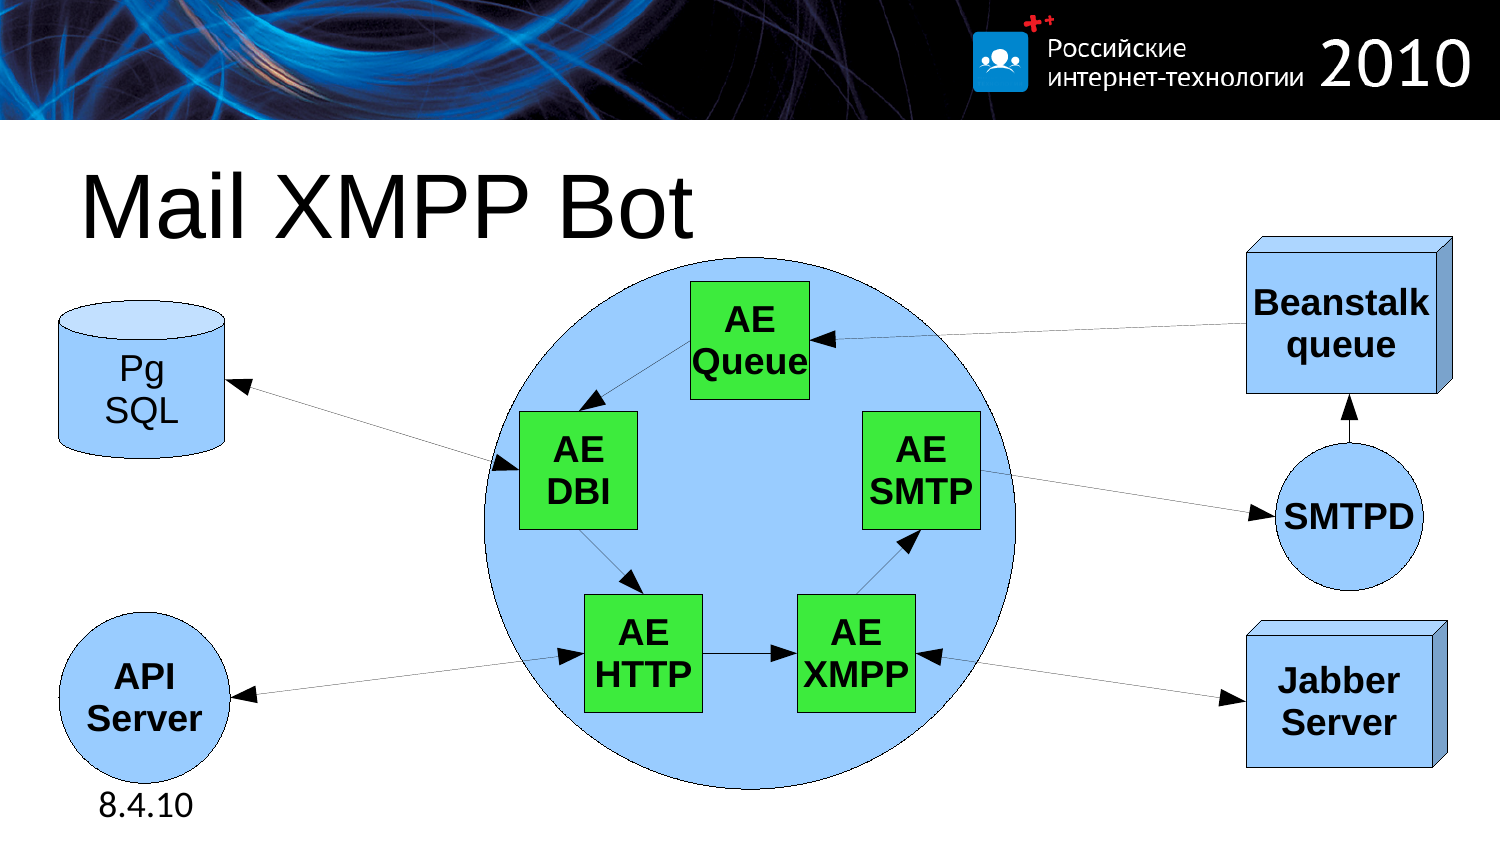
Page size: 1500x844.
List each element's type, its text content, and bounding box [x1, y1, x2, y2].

text_box [581, 336, 1012, 653]
text_box AE HTTP [584, 594, 703, 713]
text_box [523, 654, 977, 790]
text_box AE Queue [690, 281, 810, 400]
title Mail XMPP Bot [79, 155, 1430, 258]
text_box API Server [58, 612, 231, 784]
text_box [858, 471, 1016, 662]
picture [0, 0, 1500, 120]
text_box AE SMTP [862, 411, 981, 530]
text_box Jabber Server [1246, 636, 1432, 768]
text_box [491, 258, 938, 468]
text_box [484, 462, 641, 660]
text_box AE XMPP [797, 594, 916, 713]
text_box Pg SQL [58, 321, 225, 459]
text_box Beanstalk queue [1246, 253, 1436, 394]
text_box SMTPD [1275, 442, 1424, 591]
text_box AE DBI [519, 411, 638, 530]
